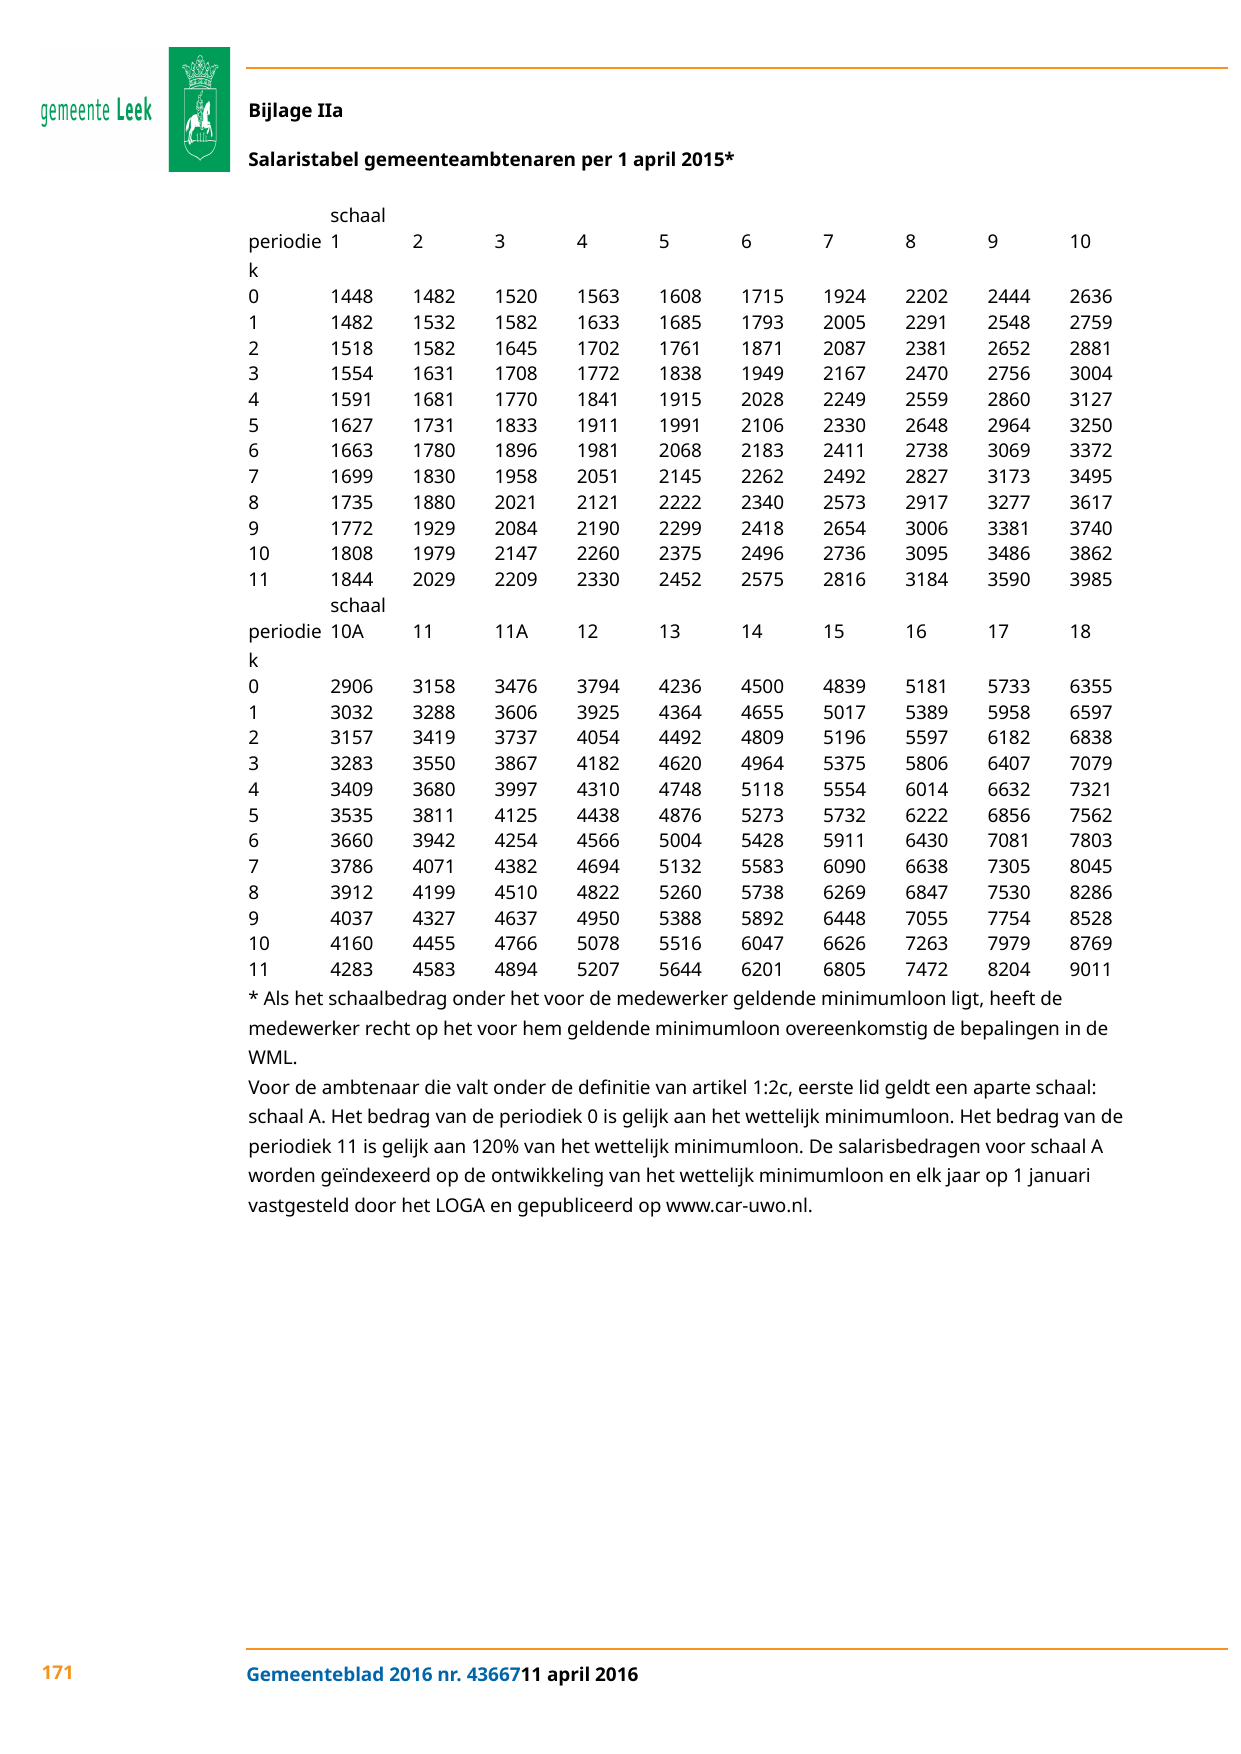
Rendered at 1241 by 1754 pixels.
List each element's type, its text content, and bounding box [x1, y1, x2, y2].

table_cell 2147 [494, 541, 577, 566]
table_cell 8769 [1069, 930, 1152, 956]
table_cell 1871 [741, 335, 823, 361]
table_cell 5 [248, 802, 330, 827]
text Voor de ambtenaar die valt onder de definitie van artikel 1:2c, eerste lid geldt een aparte schaal: schaal A. Het bedrag van de periodiek 0 is gelijk aan het wettelijk minimumloon. Het bedrag van de periodiek 11 is gelijk aan 120% van het wettelijk minimumloon. De salarisbedragen voor schaal A worden geïndexeerd op de ontwikkeling van het wettelijk minimumloon en elk jaar op 1 januari vastgesteld door het LOGA en gepubliceerd op www.car-uwo.nl. [248, 1074, 1152, 1218]
table_cell 4566 [577, 828, 659, 853]
table_cell 4 [577, 228, 659, 283]
table_cell 1645 [494, 335, 577, 361]
table_cell 2452 [659, 566, 741, 592]
table_cell 6090 [823, 853, 905, 879]
table_cell 4748 [659, 776, 741, 802]
table_cell 6 [741, 228, 823, 283]
table_cell 3277 [987, 489, 1069, 515]
table_cell 6269 [823, 879, 905, 905]
table_cell 2654 [823, 515, 905, 541]
table_cell 2381 [905, 335, 987, 361]
table_cell 6 [248, 438, 330, 463]
table_cell 4964 [741, 750, 823, 776]
table_cell 1518 [330, 335, 412, 361]
table_cell 1991 [659, 412, 741, 438]
table_cell 4655 [741, 699, 823, 724]
table_cell 5207 [577, 956, 659, 982]
table_cell 5196 [823, 725, 905, 750]
table_cell 5017 [823, 699, 905, 724]
table_cell 5958 [987, 699, 1069, 724]
table_cell 2005 [823, 309, 905, 335]
table_cell 2051 [577, 464, 659, 489]
table_cell 11 [412, 618, 494, 673]
table_cell 1520 [494, 283, 577, 309]
table_cell 14 [741, 618, 823, 673]
table_cell 4455 [412, 930, 494, 956]
table_cell 4876 [659, 802, 741, 827]
table_cell 5911 [823, 828, 905, 853]
table_cell 7055 [905, 905, 987, 930]
table_cell 1582 [412, 335, 494, 361]
table_cell 1911 [577, 412, 659, 438]
text Salaristabel gemeenteambtenaren per 1 april 2015* [248, 144, 1152, 173]
table_cell 5 [248, 412, 330, 438]
table_cell 1554 [330, 361, 412, 386]
table_cell 6448 [823, 905, 905, 930]
table_cell 1702 [577, 335, 659, 361]
table_cell 6838 [1069, 725, 1152, 750]
table_cell 0 [248, 283, 330, 309]
table_cell 3004 [1069, 361, 1152, 386]
table_cell 4500 [741, 673, 823, 699]
table_cell periodiek [248, 618, 330, 673]
table_cell 13 [659, 618, 741, 673]
table_cell 1681 [412, 386, 494, 412]
table_cell 5428 [741, 828, 823, 853]
table_cell 4510 [494, 879, 577, 905]
table_cell 11A [494, 618, 577, 673]
table_header [248, 202, 330, 228]
table_cell 3737 [494, 725, 577, 750]
table_cell 2573 [823, 489, 905, 515]
table_cell 3288 [412, 699, 494, 724]
table_cell 3740 [1069, 515, 1152, 541]
table_cell 5375 [823, 750, 905, 776]
table_cell 1591 [330, 386, 412, 412]
table_cell 2087 [823, 335, 905, 361]
table_cell 2559 [905, 386, 987, 412]
table_cell 1761 [659, 335, 741, 361]
table_cell 7081 [987, 828, 1069, 853]
table_cell 2548 [987, 309, 1069, 335]
table_cell 3409 [330, 776, 412, 802]
table_cell 5554 [823, 776, 905, 802]
table_cell 1793 [741, 309, 823, 335]
table_cell 4160 [330, 930, 412, 956]
table_cell 3 [248, 750, 330, 776]
table_cell 5273 [741, 802, 823, 827]
table_cell 5004 [659, 828, 741, 853]
table_cell 3419 [412, 725, 494, 750]
table_cell 4054 [577, 725, 659, 750]
table_cell 3942 [412, 828, 494, 853]
table_cell 2167 [823, 361, 905, 386]
table_cell 5597 [905, 725, 987, 750]
table_cell 2106 [741, 412, 823, 438]
table_cell 6014 [905, 776, 987, 802]
table_cell 8 [248, 489, 330, 515]
table_cell 5583 [741, 853, 823, 879]
table_cell 2759 [1069, 309, 1152, 335]
table_cell 2029 [412, 566, 494, 592]
table_cell 8204 [987, 956, 1069, 982]
table_cell 7 [823, 228, 905, 283]
table_cell 1685 [659, 309, 741, 335]
table_cell 1 [330, 228, 412, 283]
table_cell 7530 [987, 879, 1069, 905]
table_cell 2222 [659, 489, 741, 515]
table_cell 4438 [577, 802, 659, 827]
table_cell 1532 [412, 309, 494, 335]
table_cell [248, 592, 330, 618]
table_cell 2330 [577, 566, 659, 592]
table_cell 2262 [741, 464, 823, 489]
table_cell 1 [248, 699, 330, 724]
table_cell 4894 [494, 956, 577, 982]
table_cell 2906 [330, 673, 412, 699]
table_cell 3550 [412, 750, 494, 776]
table_cell 4071 [412, 853, 494, 879]
table_cell 2068 [659, 438, 741, 463]
table_cell 3283 [330, 750, 412, 776]
table_cell 2738 [905, 438, 987, 463]
table_cell 4492 [659, 725, 741, 750]
table_cell 9 [248, 905, 330, 930]
table_cell 5078 [577, 930, 659, 956]
table_cell schaal [330, 592, 412, 618]
table_cell 5892 [741, 905, 823, 930]
table_cell 3862 [1069, 541, 1152, 566]
table_cell 6182 [987, 725, 1069, 750]
table_cell 9 [987, 228, 1069, 283]
table_cell 4950 [577, 905, 659, 930]
table_cell 6201 [741, 956, 823, 982]
table_cell 11 [248, 956, 330, 982]
table_cell 1808 [330, 541, 412, 566]
table_cell 4620 [659, 750, 741, 776]
table_cell 3381 [987, 515, 1069, 541]
table_cell 2299 [659, 515, 741, 541]
table_header schaal [330, 202, 412, 228]
table_cell 1838 [659, 361, 741, 386]
table_cell 10A [330, 618, 412, 673]
table_cell 2827 [905, 464, 987, 489]
table_cell 7321 [1069, 776, 1152, 802]
table_cell 6856 [987, 802, 1069, 827]
table_cell 7754 [987, 905, 1069, 930]
table_cell 6222 [905, 802, 987, 827]
table_cell 1880 [412, 489, 494, 515]
table_cell 10 [248, 541, 330, 566]
table_cell 1915 [659, 386, 741, 412]
table_cell 2190 [577, 515, 659, 541]
table_cell 4236 [659, 673, 741, 699]
table_cell 3032 [330, 699, 412, 724]
text Bijlage IIa [248, 95, 1152, 123]
table_cell 16 [905, 618, 987, 673]
table_cell 2021 [494, 489, 577, 515]
table_cell 4327 [412, 905, 494, 930]
table_cell 6430 [905, 828, 987, 853]
table_cell 2575 [741, 566, 823, 592]
table_cell 5260 [659, 879, 741, 905]
table_cell 1631 [412, 361, 494, 386]
table_cell 1896 [494, 438, 577, 463]
table_cell 5 [659, 228, 741, 283]
table_cell 9 [248, 515, 330, 541]
table_cell 5732 [823, 802, 905, 827]
table_cell 3997 [494, 776, 577, 802]
table_cell 1482 [412, 283, 494, 309]
table_cell 1770 [494, 386, 577, 412]
table_cell 2291 [905, 309, 987, 335]
table_cell 3006 [905, 515, 987, 541]
table_cell 4822 [577, 879, 659, 905]
table_cell 3925 [577, 699, 659, 724]
table_cell 4637 [494, 905, 577, 930]
table_cell 1482 [330, 309, 412, 335]
table_cell 1979 [412, 541, 494, 566]
table_cell 5644 [659, 956, 741, 982]
table_cell 8 [905, 228, 987, 283]
table_cell 6632 [987, 776, 1069, 802]
table_cell 3250 [1069, 412, 1152, 438]
table_cell 3095 [905, 541, 987, 566]
table_cell 1708 [494, 361, 577, 386]
table_cell 6047 [741, 930, 823, 956]
table_cell 1772 [330, 515, 412, 541]
table_cell 2 [248, 335, 330, 361]
table_cell 2652 [987, 335, 1069, 361]
table_cell 1663 [330, 438, 412, 463]
table_cell 2736 [823, 541, 905, 566]
table_cell 6805 [823, 956, 905, 982]
table_cell 7979 [987, 930, 1069, 956]
table_cell 4382 [494, 853, 577, 879]
table_cell 6 [248, 828, 330, 853]
table_cell 2028 [741, 386, 823, 412]
table_cell periodiek [248, 228, 330, 283]
picture [41, 47, 231, 172]
table_cell 2860 [987, 386, 1069, 412]
table_cell 5733 [987, 673, 1069, 699]
table_cell 8528 [1069, 905, 1152, 930]
table_cell 3127 [1069, 386, 1152, 412]
table_cell 0 [248, 673, 330, 699]
table_cell 8 [248, 879, 330, 905]
table_cell 1929 [412, 515, 494, 541]
table_cell 2411 [823, 438, 905, 463]
table_cell 2917 [905, 489, 987, 515]
table_cell 2470 [905, 361, 987, 386]
table_cell 4364 [659, 699, 741, 724]
table_cell 2444 [987, 283, 1069, 309]
table_cell 2816 [823, 566, 905, 592]
table_cell 3476 [494, 673, 577, 699]
table_cell 1833 [494, 412, 577, 438]
table_cell 3606 [494, 699, 577, 724]
table_cell 7263 [905, 930, 987, 956]
table_cell 3660 [330, 828, 412, 853]
table_cell 2260 [577, 541, 659, 566]
table_cell 10 [1069, 228, 1152, 283]
table_cell 4182 [577, 750, 659, 776]
table_cell 4839 [823, 673, 905, 699]
table_cell 3680 [412, 776, 494, 802]
table_cell 7079 [1069, 750, 1152, 776]
table_cell 2084 [494, 515, 577, 541]
table_cell 3184 [905, 566, 987, 592]
table_cell 5806 [905, 750, 987, 776]
table_cell 4 [248, 776, 330, 802]
table_cell 2648 [905, 412, 987, 438]
table_cell 6355 [1069, 673, 1152, 699]
table_cell 1608 [659, 283, 741, 309]
table_cell 6626 [823, 930, 905, 956]
table_cell 1627 [330, 412, 412, 438]
table_cell 2492 [823, 464, 905, 489]
table_cell 5388 [659, 905, 741, 930]
table_cell 15 [823, 618, 905, 673]
table_cell 4809 [741, 725, 823, 750]
table_cell 2330 [823, 412, 905, 438]
table_cell 2145 [659, 464, 741, 489]
table_cell 4283 [330, 956, 412, 982]
table_cell 2756 [987, 361, 1069, 386]
table_cell 1699 [330, 464, 412, 489]
table_cell 1949 [741, 361, 823, 386]
table_cell 6597 [1069, 699, 1152, 724]
table_cell 8286 [1069, 879, 1152, 905]
table_cell 2340 [741, 489, 823, 515]
table_cell 1563 [577, 283, 659, 309]
table_cell 3590 [987, 566, 1069, 592]
table_cell 5738 [741, 879, 823, 905]
table_cell 6638 [905, 853, 987, 879]
table_cell 3 [248, 361, 330, 386]
table_cell 2209 [494, 566, 577, 592]
table_cell 1582 [494, 309, 577, 335]
table_cell 1735 [330, 489, 412, 515]
table_cell 1780 [412, 438, 494, 463]
table_cell 3867 [494, 750, 577, 776]
table_cell 2881 [1069, 335, 1152, 361]
table_cell 2249 [823, 386, 905, 412]
table_cell 2964 [987, 412, 1069, 438]
table_cell 5516 [659, 930, 741, 956]
table_cell 1715 [741, 283, 823, 309]
table_cell 3535 [330, 802, 412, 827]
table_cell 1844 [330, 566, 412, 592]
table_cell 3912 [330, 879, 412, 905]
table_cell 5132 [659, 853, 741, 879]
table_cell 7305 [987, 853, 1069, 879]
table_cell 1841 [577, 386, 659, 412]
table_cell 6847 [905, 879, 987, 905]
table_cell 3617 [1069, 489, 1152, 515]
table_cell 3786 [330, 853, 412, 879]
table_cell 1830 [412, 464, 494, 489]
table_cell 2202 [905, 283, 987, 309]
text * Als het schaalbedrag onder het voor de medewerker geldende minimumloon ligt, heeft de medewerker recht op het voor hem geldende minimumloon overeenkomstig de bepalingen in de WML. [248, 985, 1152, 1070]
table_cell 2121 [577, 489, 659, 515]
table_cell 7 [248, 853, 330, 879]
table_cell 7562 [1069, 802, 1152, 827]
table_cell 3372 [1069, 438, 1152, 463]
table_cell 6407 [987, 750, 1069, 776]
table_cell 1448 [330, 283, 412, 309]
table_cell 3173 [987, 464, 1069, 489]
table_cell 11 [248, 566, 330, 592]
table_cell 2375 [659, 541, 741, 566]
table_cell 2418 [741, 515, 823, 541]
table_cell 1924 [823, 283, 905, 309]
table_cell 3486 [987, 541, 1069, 566]
table_cell 5181 [905, 673, 987, 699]
table_cell 4310 [577, 776, 659, 802]
table_cell 18 [1069, 618, 1152, 673]
table_cell 7803 [1069, 828, 1152, 853]
table_cell 3495 [1069, 464, 1152, 489]
table_cell 7 [248, 464, 330, 489]
table_cell 4254 [494, 828, 577, 853]
table_cell 7472 [905, 956, 987, 982]
table_cell 4199 [412, 879, 494, 905]
table_cell 2183 [741, 438, 823, 463]
table_cell 4125 [494, 802, 577, 827]
table_cell 1772 [577, 361, 659, 386]
table_cell 8045 [1069, 853, 1152, 879]
table_cell 2 [412, 228, 494, 283]
table_cell 3157 [330, 725, 412, 750]
table_cell 1633 [577, 309, 659, 335]
table_cell 3158 [412, 673, 494, 699]
table_cell 3 [494, 228, 577, 283]
table_cell 2496 [741, 541, 823, 566]
table_cell 5389 [905, 699, 987, 724]
table_cell 1958 [494, 464, 577, 489]
table_cell 4 [248, 386, 330, 412]
table_cell 12 [577, 618, 659, 673]
table_cell 10 [248, 930, 330, 956]
table_cell 2 [248, 725, 330, 750]
table_cell 3811 [412, 802, 494, 827]
table_cell 1731 [412, 412, 494, 438]
table_cell 3069 [987, 438, 1069, 463]
table_cell 3985 [1069, 566, 1152, 592]
table_cell 4037 [330, 905, 412, 930]
table_cell 17 [987, 618, 1069, 673]
table_cell 4766 [494, 930, 577, 956]
table_cell 1981 [577, 438, 659, 463]
table_cell 3794 [577, 673, 659, 699]
table_cell 4694 [577, 853, 659, 879]
table_cell 5118 [741, 776, 823, 802]
table_cell 9011 [1069, 956, 1152, 982]
table_cell 2636 [1069, 283, 1152, 309]
table_cell 4583 [412, 956, 494, 982]
table_cell 1 [248, 309, 330, 335]
